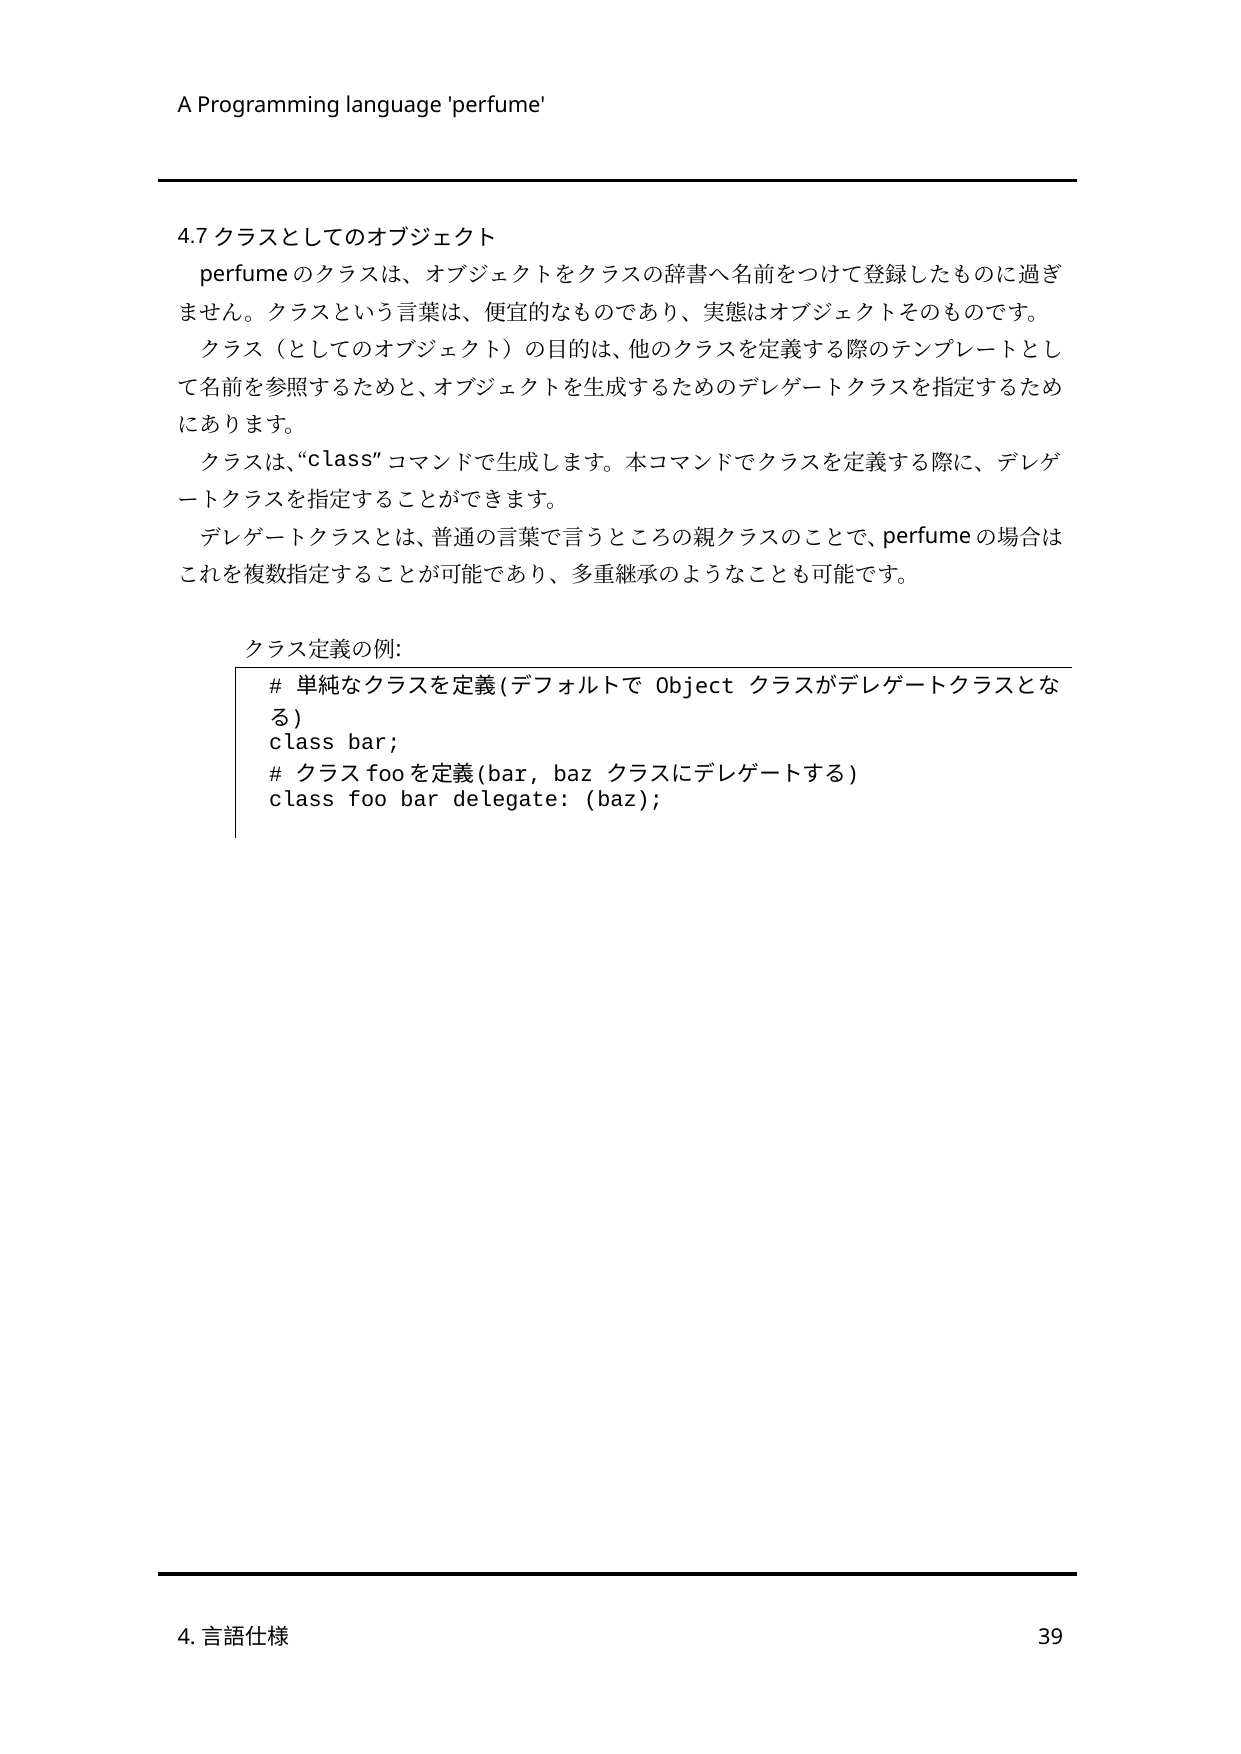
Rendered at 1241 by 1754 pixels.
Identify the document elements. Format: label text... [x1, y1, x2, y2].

text デレゲートクラスとは、普通の言葉で言うところの親クラスのことで、perfumeの場合はこれを複数指定することが可能であり、多重継承のようなことも可能です。 [177, 517, 1063, 592]
table_header # 単純なクラスを定義(デフォルトで Object クラスがデレゲートクラスとなる) class bar; # クラスfooを定義(bar, baz クラスにデレゲートする) class foo bar delegate: (baz); [236, 668, 1072, 838]
text クラス（としてのオブジェクト）の目的は、他のクラスを定義する際のテンプレートとして名前を参照するためと、オブジェクトを生成するためのデレゲートクラスを指定するためにあります。 [177, 329, 1063, 442]
text perfumeのクラスは、オブジェクトをクラスの辞書へ名前をつけて登録したものに過ぎません。クラスという言葉は、便宜的なものであり、実態はオブジェクトそのものです。 [177, 254, 1063, 329]
subtitle 4.7 クラスとしてのオブジェクト [177, 217, 1063, 254]
text クラス定義の例: [243, 629, 1063, 667]
text クラスは、“class” コマンドで生成します。本コマンドでクラスを定義する際に、デレゲートクラスを指定することができます。 [177, 442, 1063, 517]
